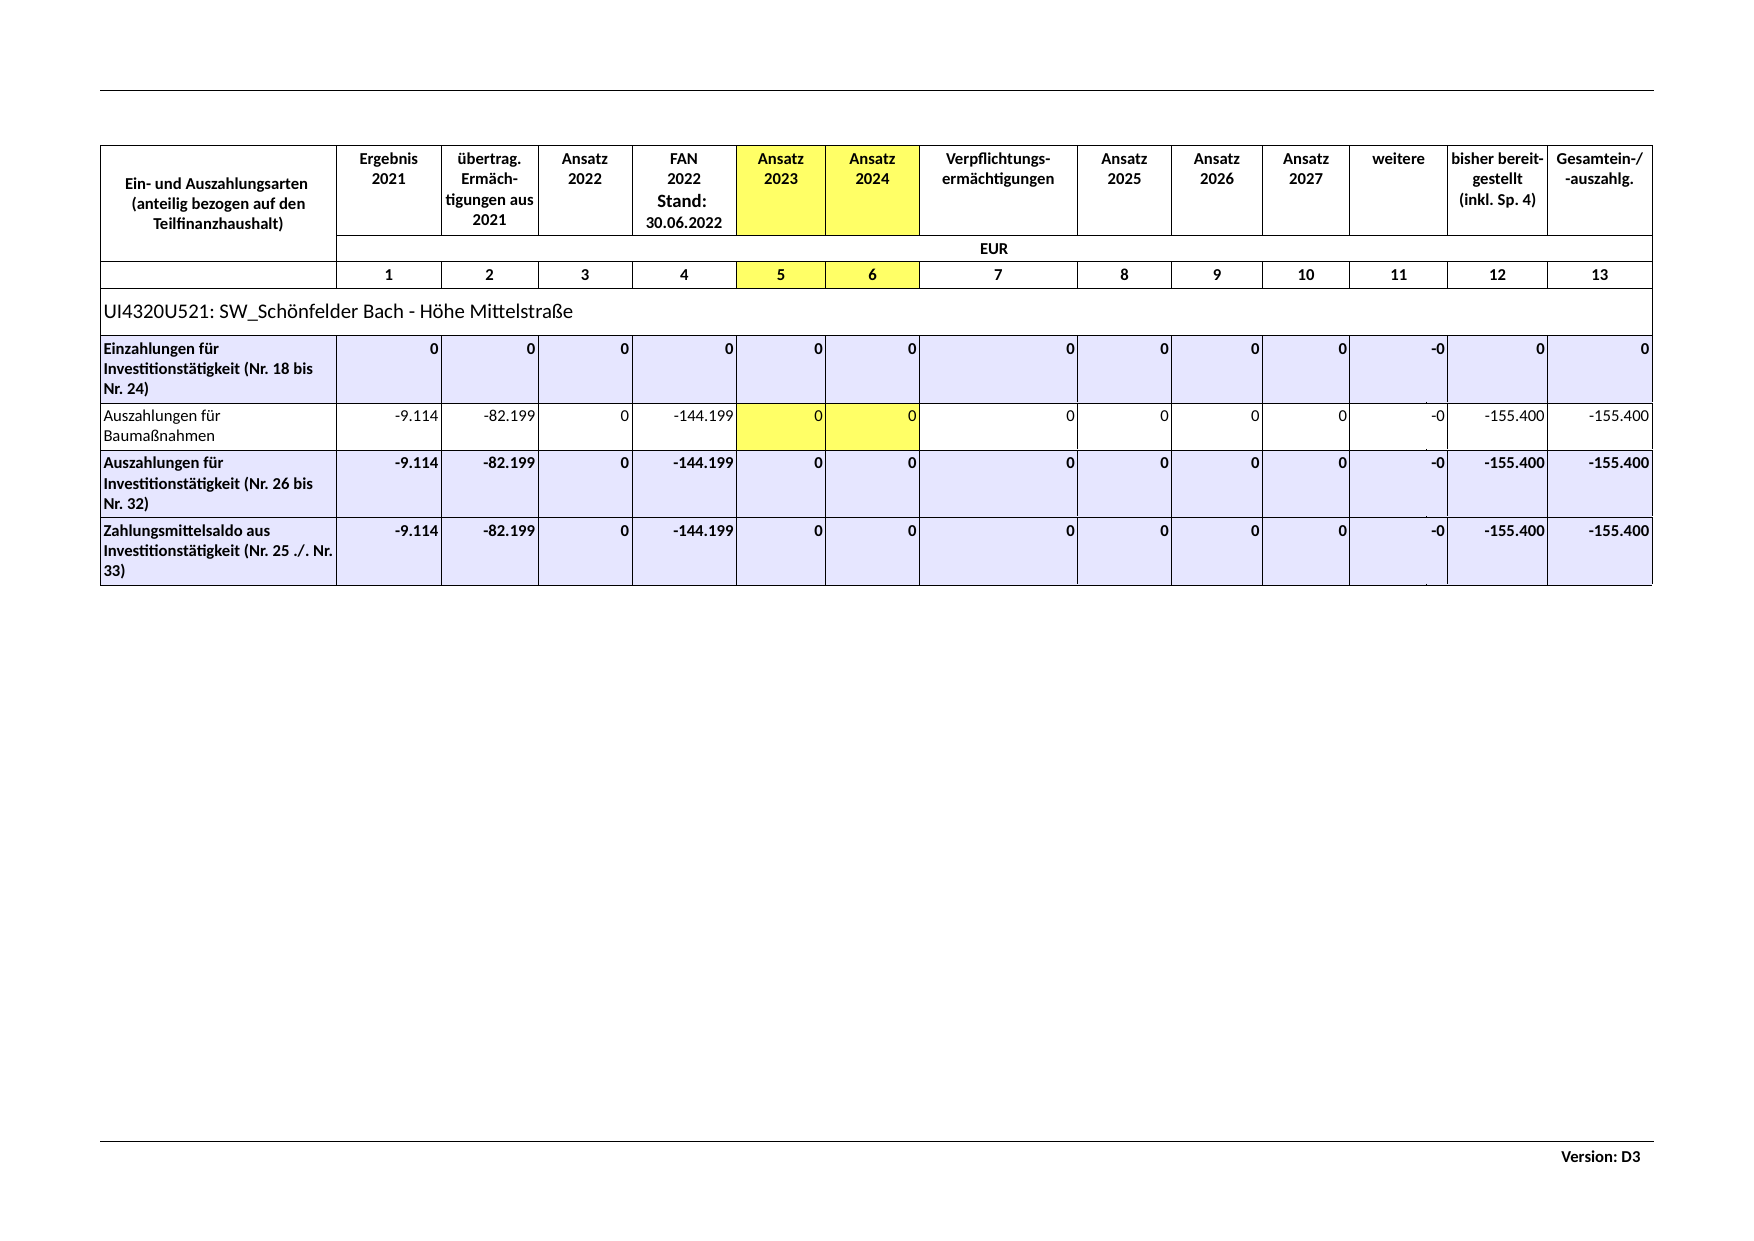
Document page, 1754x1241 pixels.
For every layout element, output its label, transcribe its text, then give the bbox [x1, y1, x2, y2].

table_cell 0 [1172, 518, 1262, 584]
table_cell 0 [1078, 336, 1171, 402]
table_cell 0 [1263, 451, 1349, 516]
table_header Ansatz 2027 [1263, 146, 1349, 235]
table_cell 7 [920, 262, 1077, 288]
table_header Ansatz 2023 [737, 146, 825, 235]
table_cell 0 [826, 404, 919, 449]
table_header FAN 2022 Stand: 30.06.2022 [633, 146, 736, 235]
table_cell 0 [1078, 518, 1171, 584]
table_cell -0 [1350, 518, 1447, 584]
table_cell -9.114 [337, 518, 441, 584]
table_cell 13 [1548, 262, 1652, 288]
table_cell 0 [826, 518, 919, 584]
table_cell 11 [1350, 262, 1447, 288]
table_cell 2 [442, 262, 538, 288]
table_cell -144.199 [633, 404, 736, 449]
table_cell -155.400 [1548, 404, 1652, 449]
table_header Verpflichtungs-ermächtigungen [920, 146, 1077, 235]
table_cell Einzahlungen für Investitionstätigkeit (Nr. 18 bis Nr. 24) [101, 336, 336, 402]
table_cell 6 [826, 262, 919, 288]
table_cell -0 [1350, 451, 1447, 516]
table_cell 0 [1548, 336, 1652, 402]
table_cell 0 [1172, 451, 1262, 516]
table_header Ansatz 2026 [1172, 146, 1262, 235]
table_cell 1 [337, 262, 441, 288]
table_cell 0 [539, 518, 632, 584]
table_cell 0 [920, 451, 1077, 516]
table_header Ansatz 2022 [539, 146, 632, 235]
table_cell 0 [1448, 336, 1547, 402]
table_cell 12 [1448, 262, 1547, 288]
table_cell 0 [1078, 404, 1171, 449]
table_cell 0 [442, 336, 538, 402]
table_header weitere [1350, 146, 1447, 235]
table_cell 10 [1263, 262, 1349, 288]
table_cell -0 [1350, 336, 1447, 402]
table_cell 0 [1263, 404, 1349, 449]
table_cell 0 [1078, 451, 1171, 516]
table_cell -9.114 [337, 404, 441, 449]
table_cell 4 [633, 262, 736, 288]
table_cell Zahlungsmittelsaldo aus Investitionstätigkeit (Nr. 25 ./. Nr. 33) [101, 518, 336, 584]
table_header Ein- und Auszahlungsarten (anteilig bezogen auf den Teilfinanzhaushalt) [101, 146, 336, 261]
table_cell 0 [539, 451, 632, 516]
table_cell Auszahlungen für Investitionstätigkeit (Nr. 26 bis Nr. 32) [101, 451, 336, 516]
table_cell -144.199 [633, 518, 736, 584]
table_cell -82.199 [442, 518, 538, 584]
table_cell EUR [337, 236, 1652, 261]
table_cell 0 [633, 336, 736, 402]
table_cell 0 [1172, 336, 1262, 402]
table_cell 0 [1263, 336, 1349, 402]
table_cell 0 [920, 336, 1077, 402]
table_cell 0 [826, 336, 919, 402]
table_cell 9 [1172, 262, 1262, 288]
table_header Ansatz 2024 [826, 146, 919, 235]
table_cell 5 [737, 262, 825, 288]
table_cell UI4320U521: SW_Schönfelder Bach - Höhe Mittelstraße [101, 289, 1652, 335]
table_cell -155.400 [1548, 451, 1652, 516]
table_cell -82.199 [442, 404, 538, 449]
table_header Gesamtein-/ -auszahlg. [1548, 146, 1652, 235]
table_cell -155.400 [1448, 404, 1547, 449]
table_cell 0 [737, 518, 825, 584]
table_cell -144.199 [633, 451, 736, 516]
table_cell -82.199 [442, 451, 538, 516]
table_cell 0 [737, 336, 825, 402]
table_cell -155.400 [1448, 518, 1547, 584]
table_cell 0 [539, 336, 632, 402]
table_cell 0 [920, 404, 1077, 449]
table_cell 0 [1172, 404, 1262, 449]
table_cell Auszahlungen für Baumaßnahmen [101, 404, 336, 449]
table_cell 0 [920, 518, 1077, 584]
table_cell -155.400 [1448, 451, 1547, 516]
table_cell [101, 262, 336, 288]
table_cell 8 [1078, 262, 1171, 288]
table_cell -9.114 [337, 451, 441, 516]
table_cell -0 [1350, 404, 1447, 449]
table_cell -155.400 [1548, 518, 1652, 584]
table_header Ansatz 2025 [1078, 146, 1171, 235]
table_cell 0 [539, 404, 632, 449]
table_cell 0 [737, 404, 825, 449]
table_header übertrag. Ermäch-tigungen aus 2021 [442, 146, 538, 235]
table_cell 3 [539, 262, 632, 288]
table_cell 0 [737, 451, 825, 516]
table_cell 0 [1263, 518, 1349, 584]
table_cell 0 [826, 451, 919, 516]
table_header Ergebnis 2021 [337, 146, 441, 235]
table_cell 0 [337, 336, 441, 402]
table_header bisher bereit-gestellt (inkl. Sp. 4) [1448, 146, 1547, 235]
